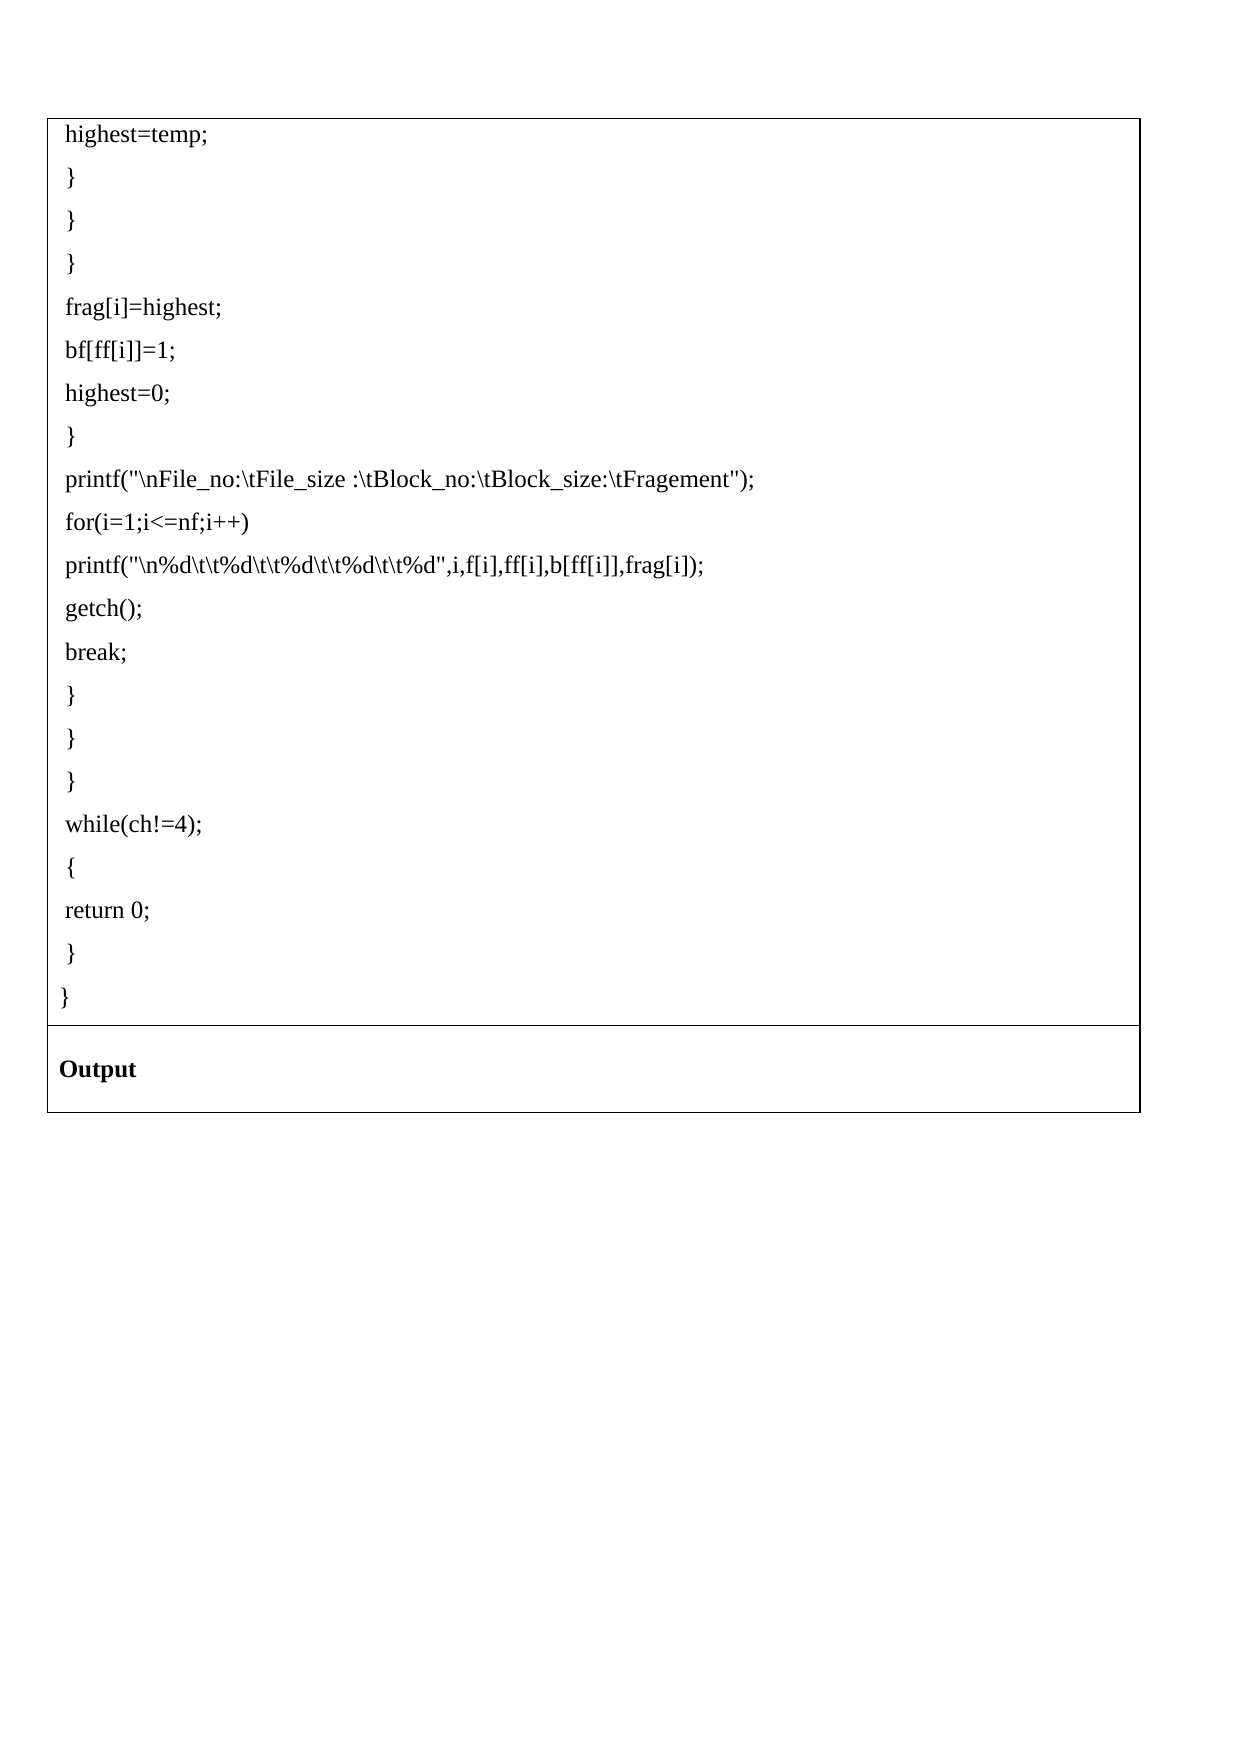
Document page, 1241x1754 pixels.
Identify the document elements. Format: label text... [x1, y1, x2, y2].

table_cell highest=temp; } } } frag[i]=highest; bf[ff[i]]=1; highest=0; } printf("\nFile_no:\tFile_size :\tBlock_no:\tBlock_size:\tFragement"); for(i=1;i<=nf;i++) printf("\n%d\t\t%d\t\t%d\t\t%d\t\t%d",i,f[i],ff[i],b[ff[i]],frag[i]); getch(); break; } } } while(ch!=4); { return 0; } } [48, 119, 1139, 1025]
table_cell Output [48, 1026, 1139, 1112]
